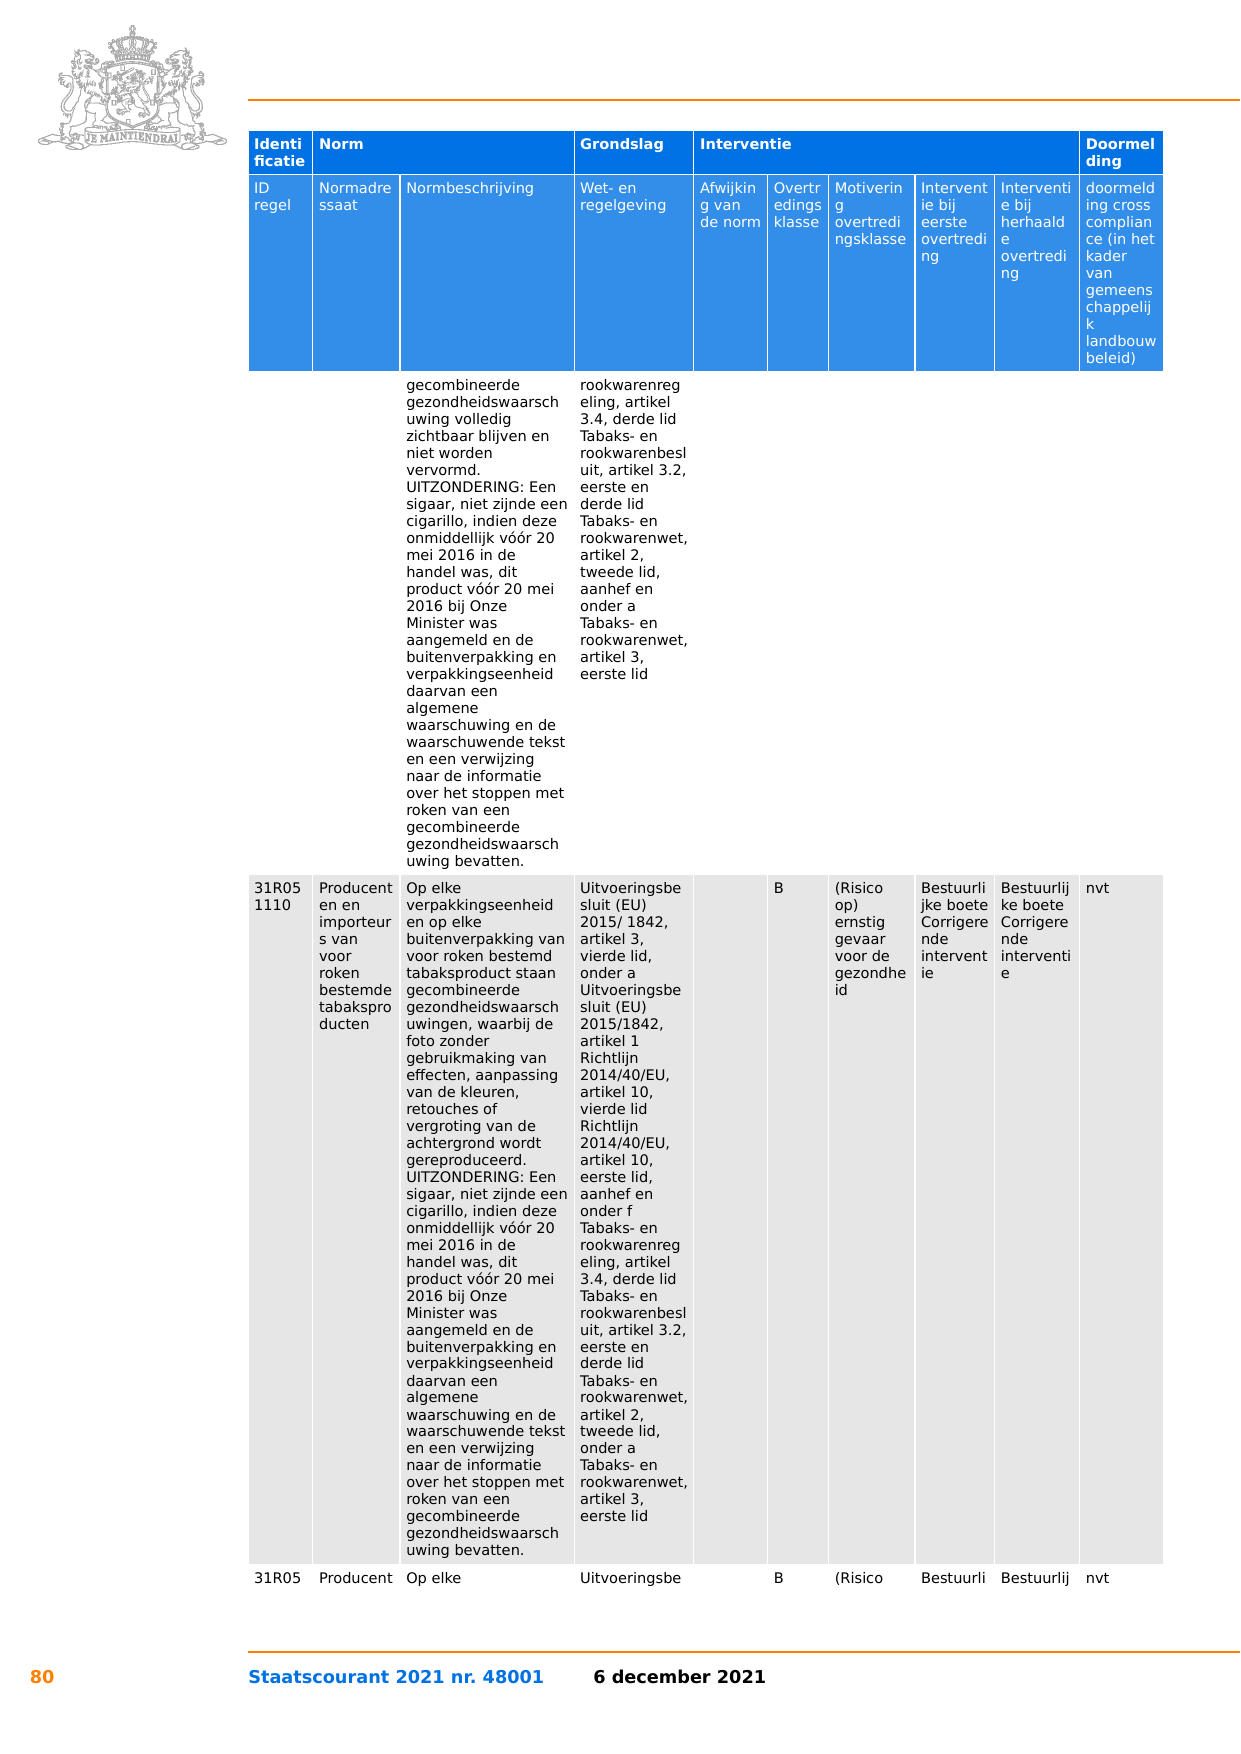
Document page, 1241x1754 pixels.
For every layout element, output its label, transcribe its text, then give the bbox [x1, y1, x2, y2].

table_cell [694, 875, 767, 1564]
table_header Norm [313, 131, 574, 174]
table_cell Producenten en importeurs van voor roken bestemde tabaksproducten [313, 875, 399, 1564]
table_cell Interventie bij eerste overtreding [916, 175, 994, 371]
table_cell 31R051110 [249, 875, 312, 1564]
table_cell gecombineerde gezondheidswaarschuwing volledig zichtbaar blijven en niet worden vervormd. UITZONDERING: Een sigaar, niet zijnde een cigarillo, indien deze onmiddellijk vóór 20 mei 2016 in de handel was, dit product vóór 20 mei 2016 bij Onze Minister was aangemeld en de buitenverpakking en verpakkingseenheid daarvan een algemene waarschuwing en de waarschuwende tekst en een verwijzing naar de informatie over het stoppen met roken van een gecombineerde gezondheidswaarschuwing bevatten. [401, 373, 574, 874]
table_cell [249, 373, 312, 874]
table_cell Bestuurlijke boete Corrigerende interventie [916, 875, 994, 1564]
table_cell Op elke [401, 1565, 574, 1591]
table_cell [313, 373, 399, 874]
table_cell Motivering overtredingsklasse [829, 175, 914, 371]
table_cell ID regel [249, 175, 312, 371]
table_cell Wet- en regelgeving [575, 175, 693, 371]
table_cell [694, 373, 767, 874]
table_cell [995, 373, 1079, 874]
table_cell Bestuurlijke boete Corrigerende interventie [995, 875, 1079, 1564]
table_cell B [768, 875, 828, 1564]
table_cell [768, 373, 828, 874]
table_header Interventie [694, 131, 1079, 174]
table_cell Bestuurlij [995, 1565, 1079, 1591]
table_cell Producent [313, 1565, 399, 1591]
table_header Doormelding [1080, 131, 1163, 174]
table_cell Normadressaat [313, 175, 399, 371]
table_cell nvt [1080, 875, 1163, 1564]
table_cell rookwarenregeling, artikel 3.4, derde lid Tabaks- en rookwarenbesluit, artikel 3.2, eerste en derde lid Tabaks- en rookwarenwet, artikel 2, tweede lid, aanhef en onder a Tabaks- en rookwarenwet, artikel 3, eerste lid [575, 373, 693, 874]
table_cell (Risico [829, 1565, 914, 1591]
table_cell Op elke verpakkingseenheid en op elke buitenverpakking van voor roken bestemd tabaksproduct staan gecombineerde gezondheidswaarschuwingen, waarbij de foto zonder gebruikmaking van effecten, aanpassing van de kleuren, retouches of vergroting van de achtergrond wordt gereproduceerd. UITZONDERING: Een sigaar, niet zijnde een cigarillo, indien deze onmiddellijk vóór 20 mei 2016 in de handel was, dit product vóór 20 mei 2016 bij Onze Minister was aangemeld en de buitenverpakking en verpakkingseenheid daarvan een algemene waarschuwing en de waarschuwende tekst en een verwijzing naar de informatie over het stoppen met roken van een gecombineerde gezondheidswaarschuwing bevatten. [401, 875, 574, 1564]
table_cell Interventie bij herhaalde overtreding [995, 175, 1079, 371]
table_cell [1080, 373, 1163, 874]
table_cell Bestuurli [916, 1565, 994, 1591]
table_cell Afwijking van de norm [694, 175, 767, 371]
table_cell B [768, 1565, 828, 1591]
table_cell [694, 1565, 767, 1591]
table_cell Uitvoeringsbe [575, 1565, 693, 1591]
table_cell 31R05 [249, 1565, 312, 1591]
table_header Identificatie [249, 131, 312, 174]
table_header Grondslag [575, 131, 693, 174]
table_cell doormelding cross compliance (in het kader van gemeenschappelijk landbouwbeleid) [1080, 175, 1163, 371]
table_cell Normbeschrijving [401, 175, 574, 371]
table_cell (Risico op) ernstig gevaar voor de gezondheid [829, 875, 914, 1564]
picture [38, 25, 227, 150]
table_cell [916, 373, 994, 874]
table_cell Uitvoeringsbesluit (EU) 2015/ 1842, artikel 3, vierde lid, onder a Uitvoeringsbesluit (EU) 2015/1842, artikel 1 Richtlijn 2014/40/EU, artikel 10, vierde lid Richtlijn 2014/40/EU, artikel 10, eerste lid, aanhef en onder f Tabaks- en rookwarenregeling, artikel 3.4, derde lid Tabaks- en rookwarenbesluit, artikel 3.2, eerste en derde lid Tabaks- en rookwarenwet, artikel 2, tweede lid, onder a Tabaks- en rookwarenwet, artikel 3, eerste lid [575, 875, 693, 1564]
table_cell Overtredingsklasse [768, 175, 828, 371]
table_cell [829, 373, 914, 874]
table_cell nvt [1080, 1565, 1163, 1591]
